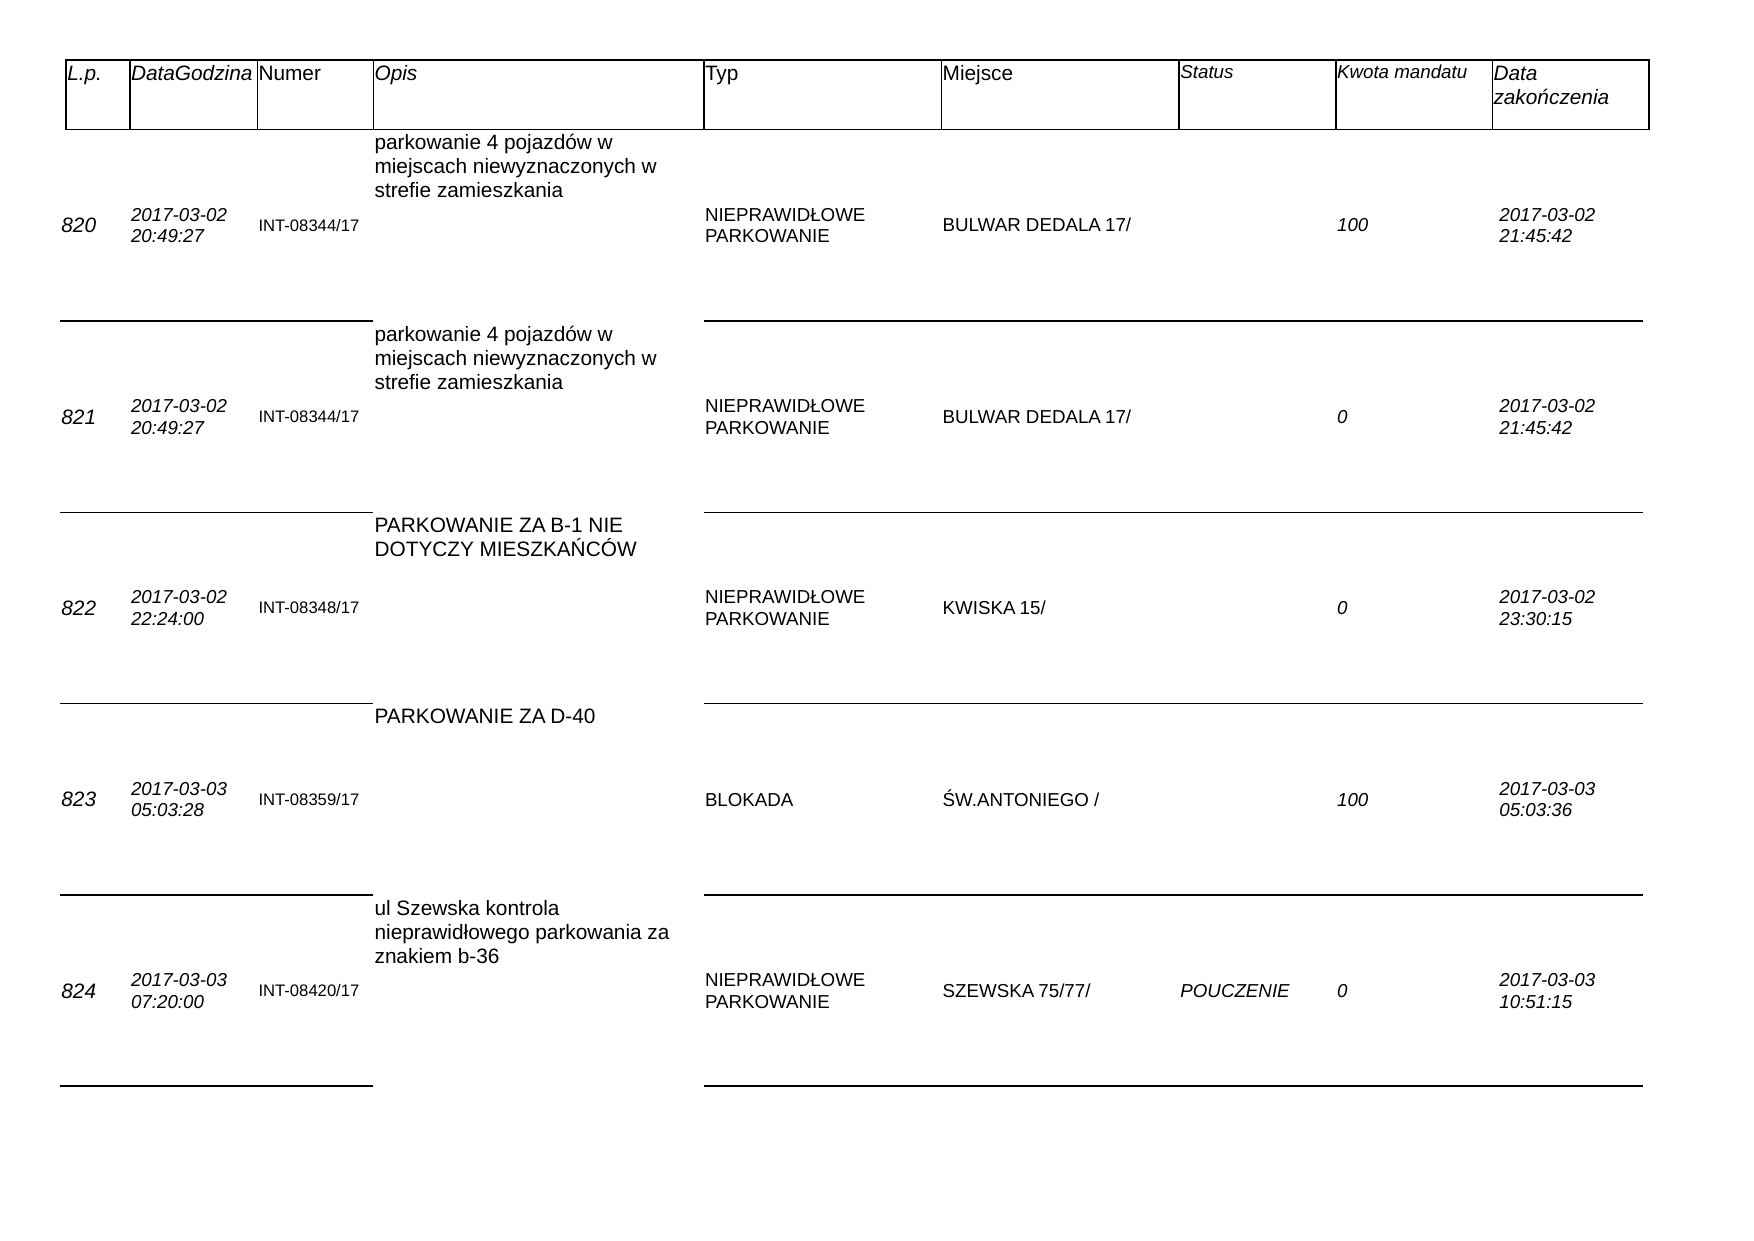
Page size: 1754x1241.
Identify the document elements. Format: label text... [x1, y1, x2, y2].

table_cell 0 [1336, 322, 1498, 511]
table_header Opis [374, 61, 703, 129]
table_cell BULWAR DEDALA 17/ [941, 322, 1179, 511]
table_cell [1643, 320, 1649, 511]
table_cell 100 [1336, 704, 1498, 894]
table_cell NIEPRAWIDŁOWE PARKOWANIE [704, 130, 941, 320]
table_cell INT-08344/17 [257, 322, 373, 511]
table_cell 2017-03-03 10:51:15 [1498, 896, 1643, 1085]
table_cell [1179, 513, 1336, 703]
table_header Data zakończenia [1493, 61, 1648, 129]
table_cell [1179, 704, 1336, 894]
table_cell 823 [60, 704, 130, 894]
table_cell [1643, 894, 1649, 1085]
table_cell [1179, 322, 1336, 511]
table_header Numer [258, 61, 373, 129]
table_cell INT-08348/17 [257, 513, 373, 703]
table_cell 2017-03-02 20:49:27 [130, 322, 257, 511]
table_cell 820 [60, 129, 130, 320]
table_cell BULWAR DEDALA 17/ [941, 130, 1179, 320]
table_cell parkowanie 4 pojazdów w miejscach niewyznaczonych w strefie zamieszkania [373, 130, 704, 320]
table_cell parkowanie 4 pojazdów w miejscach niewyznaczonych w strefie zamieszkania [373, 320, 704, 511]
table_cell BLOKADA [704, 704, 941, 894]
table_cell 2017-03-03 07:20:00 [130, 896, 257, 1085]
table_header Miejsce [942, 61, 1178, 129]
table_cell 822 [60, 513, 130, 703]
table_cell INT-08420/17 [257, 896, 373, 1085]
table_cell POUCZENIE [1179, 896, 1336, 1085]
table_cell 2017-03-03 05:03:36 [1498, 704, 1643, 894]
table_cell ul Szewska kontrola nieprawidłowego parkowania za znakiem b-36 [373, 894, 704, 1085]
table_header L.p. [67, 61, 129, 129]
table_cell [1179, 130, 1336, 320]
table_cell NIEPRAWIDŁOWE PARKOWANIE [704, 896, 941, 1085]
table_cell 2017-03-02 23:30:15 [1498, 513, 1643, 703]
table_cell NIEPRAWIDŁOWE PARKOWANIE [704, 513, 941, 703]
table_cell INT-08359/17 [257, 704, 373, 894]
table_cell 2017-03-02 20:49:27 [130, 130, 257, 320]
table_cell KWISKA 15/ [941, 513, 1179, 703]
table_header Typ [705, 61, 941, 129]
table_cell [1643, 511, 1649, 703]
table_cell NIEPRAWIDŁOWE PARKOWANIE [704, 322, 941, 511]
table_cell 2017-03-03 05:03:28 [130, 704, 257, 894]
table_header DataGodzina [131, 61, 257, 129]
table_cell 2017-03-02 21:45:42 [1498, 322, 1643, 511]
table_cell 100 [1336, 130, 1498, 320]
table_cell 0 [1336, 896, 1498, 1085]
table_cell PARKOWANIE ZA B-1 NIE DOTYCZY MIESZKAŃCÓW [373, 511, 704, 703]
table_cell [1643, 703, 1649, 894]
table_cell INT-08344/17 [257, 130, 373, 320]
table_cell 821 [60, 322, 130, 511]
table_header Status [1180, 61, 1335, 129]
table_cell 2017-03-02 21:45:42 [1498, 130, 1643, 320]
table_cell 2017-03-02 22:24:00 [130, 513, 257, 703]
table_cell [1643, 130, 1649, 320]
table_cell PARKOWANIE ZA D-40 [373, 703, 704, 894]
table_cell 824 [60, 896, 130, 1085]
table_header Kwota mandatu [1337, 61, 1492, 129]
table_cell SZEWSKA 75/77/ [941, 896, 1179, 1085]
table_cell ŚW.ANTONIEGO / [941, 704, 1179, 894]
table_cell 0 [1336, 513, 1498, 703]
table_header [60, 59, 65, 129]
